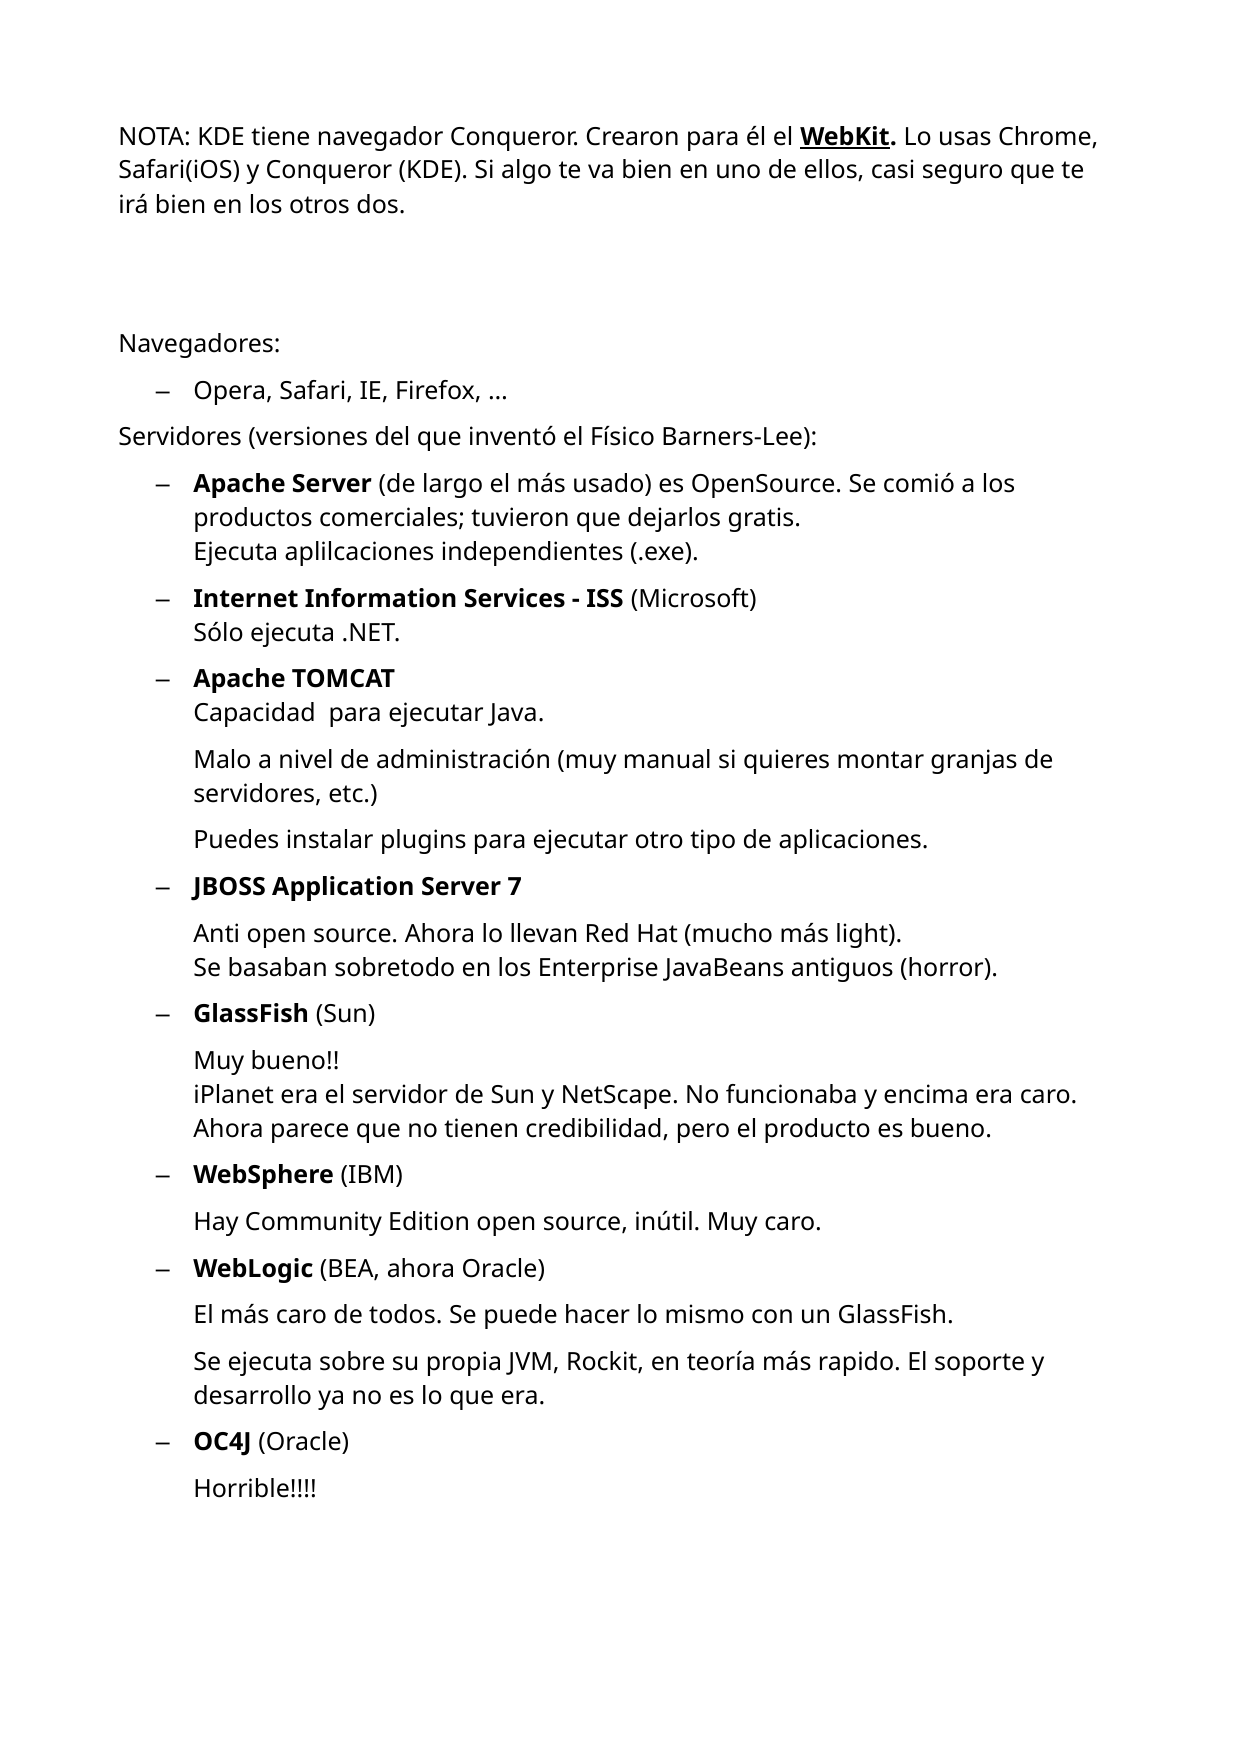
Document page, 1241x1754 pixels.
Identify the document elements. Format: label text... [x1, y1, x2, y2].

list GlassFish (Sun) [156, 996, 1122, 1030]
text Navegadores: [118, 326, 1122, 360]
text Servidores (versiones del que inventó el Físico Barners-Lee): [118, 419, 1122, 453]
list WebSphere (IBM) [156, 1157, 1122, 1191]
list Apache Server (de largo el más usado) es OpenSource. Se comió a los productos comerciales; tuvieron que dejarlos gratis. Ejecuta aplilcaciones independientes (.exe). [156, 466, 1122, 568]
list Se ejecuta sobre su propia JVM, Rockit, en teoría más rapido. El soporte y desarrollo ya no es lo que era. [156, 1343, 1122, 1412]
list El más caro de todos. Se puede hacer lo mismo con un GlassFish. [156, 1297, 1122, 1331]
list Opera, Safari, IE, Firefox, … [156, 372, 1122, 407]
list Malo a nivel de administración (muy manual si quieres montar granjas de servidores, etc.) [156, 742, 1122, 810]
list Internet Information Services - ISS (Microsoft) Sólo ejecuta .NET. [156, 580, 1122, 648]
list WebLogic (BEA, ahora Oracle) [156, 1250, 1122, 1284]
list Apache TOMCAT Capacidad para ejecutar Java. [156, 661, 1122, 729]
list Muy bueno!! iPlanet era el servidor de Sun y NetScape. No funcionaba y encima era caro. Ahora parece que no tienen credibilidad, pero el producto es bueno. [156, 1042, 1122, 1145]
list Horrible!!!! [156, 1471, 1122, 1505]
list Anti open source. Ahora lo llevan Red Hat (mucho más light). Se basaban sobretodo en los Enterprise JavaBeans antiguos (horror). [156, 915, 1122, 983]
list JBOSS Application Server 7 [156, 869, 1122, 903]
list OC4J (Oracle) [156, 1424, 1122, 1458]
text NOTA: KDE tiene navegador Conqueror. Crearon para él el WebKit. Lo usas Chrome, Safari(iOS) y Conqueror (KDE). Si algo te va bien en uno de ellos, casi seguro que te irá bien en los otros dos. [118, 118, 1122, 220]
list Puedes instalar plugins para ejecutar otro tipo de aplicaciones. [156, 822, 1122, 856]
list Hay Community Edition open source, inútil. Muy caro. [156, 1204, 1122, 1238]
